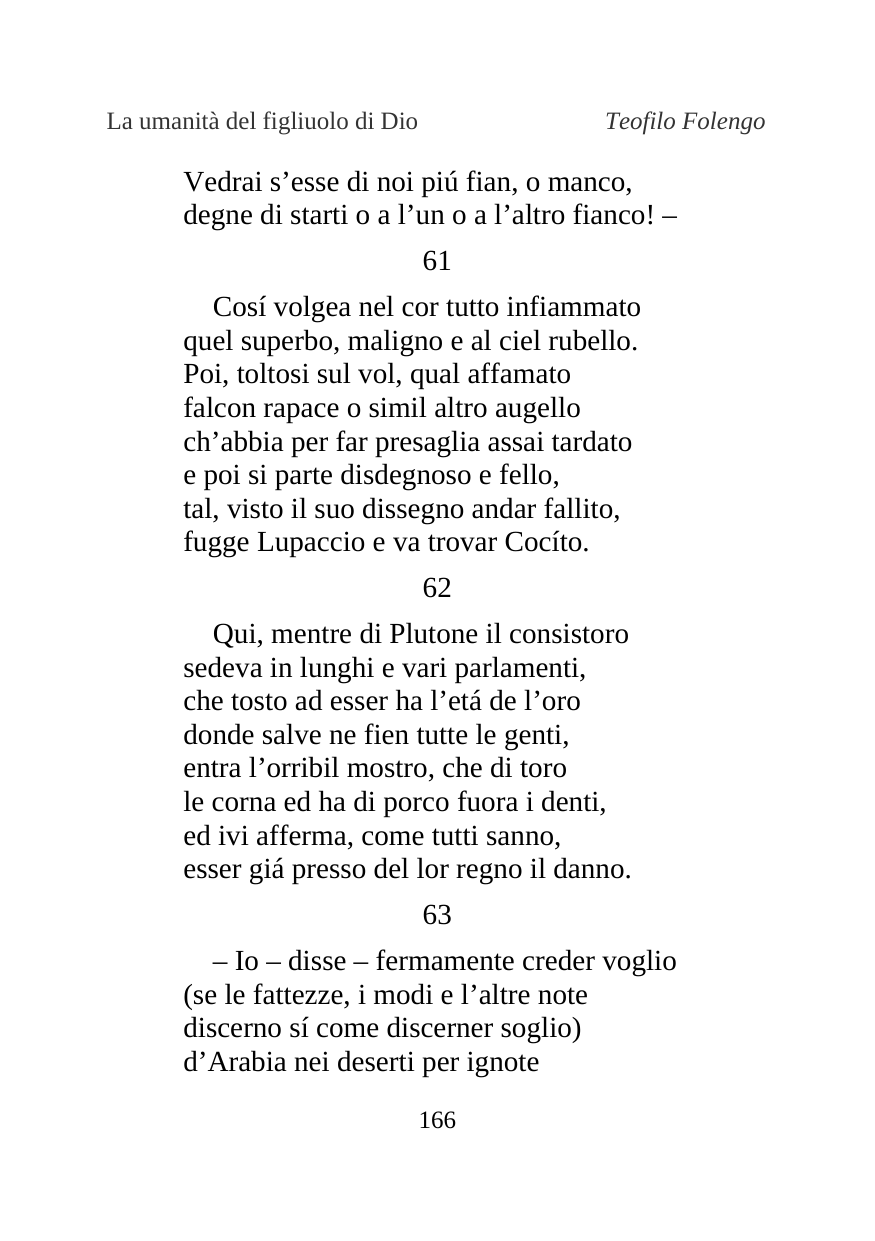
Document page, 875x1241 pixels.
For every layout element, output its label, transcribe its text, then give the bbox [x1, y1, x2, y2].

text Vedrai s’esse di noi piú fian, o manco, degne di starti o a l’un o a l’altro fianco! – [183, 164, 768, 231]
text 61 [106, 243, 768, 277]
text 63 [106, 897, 768, 931]
text Qui, mentre di Plutone il consistoro sedeva in lunghi e vari parlamenti, che tosto ad esser ha l’etá de l’oro donde salve ne fien tutte le genti, entra l’orribil mostro, che di toro le corna ed ha di porco fuora i denti, ed ivi afferma, come tutti sanno, esser giá presso del lor regno il danno. [183, 616, 768, 885]
text – Io – disse – fermamente creder voglio (se le fattezze, i modi e l’altre note discerno sí come discerner soglio) d’Arabia nei deserti per ignote [183, 943, 768, 1077]
text 62 [106, 570, 768, 604]
text Cosí volgea nel cor tutto infiammato quel superbo, maligno e al ciel rubello. Poi, toltosi sul vol, qual affamato falcon rapace o simil altro augello ch’abbia per far presaglia assai tardato e poi si parte disdegnoso e fello, tal, visto il suo dissegno andar fallito, fugge Lupaccio e va trovar Cocíto. [183, 289, 768, 558]
